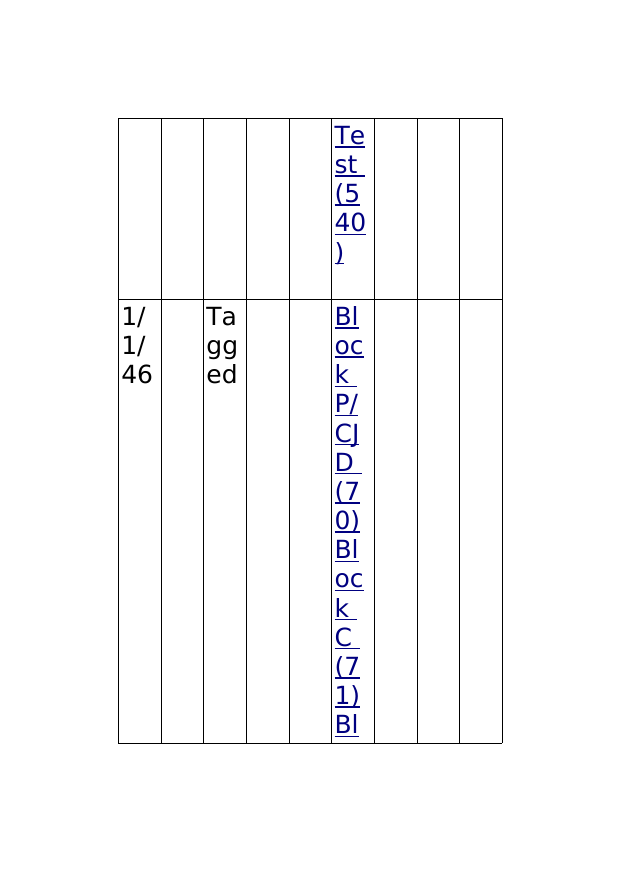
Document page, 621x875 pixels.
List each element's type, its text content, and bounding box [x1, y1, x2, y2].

table_cell [290, 119, 331, 299]
table_cell [162, 300, 203, 742]
table_cell 1/1/46 [119, 300, 161, 742]
table_cell [375, 300, 417, 742]
table_cell [119, 119, 161, 299]
table_cell [418, 300, 459, 742]
table_cell [460, 300, 502, 742]
table_cell [162, 119, 203, 299]
table_cell [247, 300, 289, 742]
table_cell [204, 119, 246, 299]
table_cell [418, 119, 459, 299]
table_cell [460, 119, 502, 299]
table_cell Test (540) [332, 119, 374, 299]
table_cell Tagged [204, 300, 246, 742]
table_cell [247, 119, 289, 299]
table_cell Block P/CJD (70) Block C (71) Bl [332, 300, 374, 742]
table_cell [290, 300, 331, 742]
table_cell [375, 119, 417, 299]
